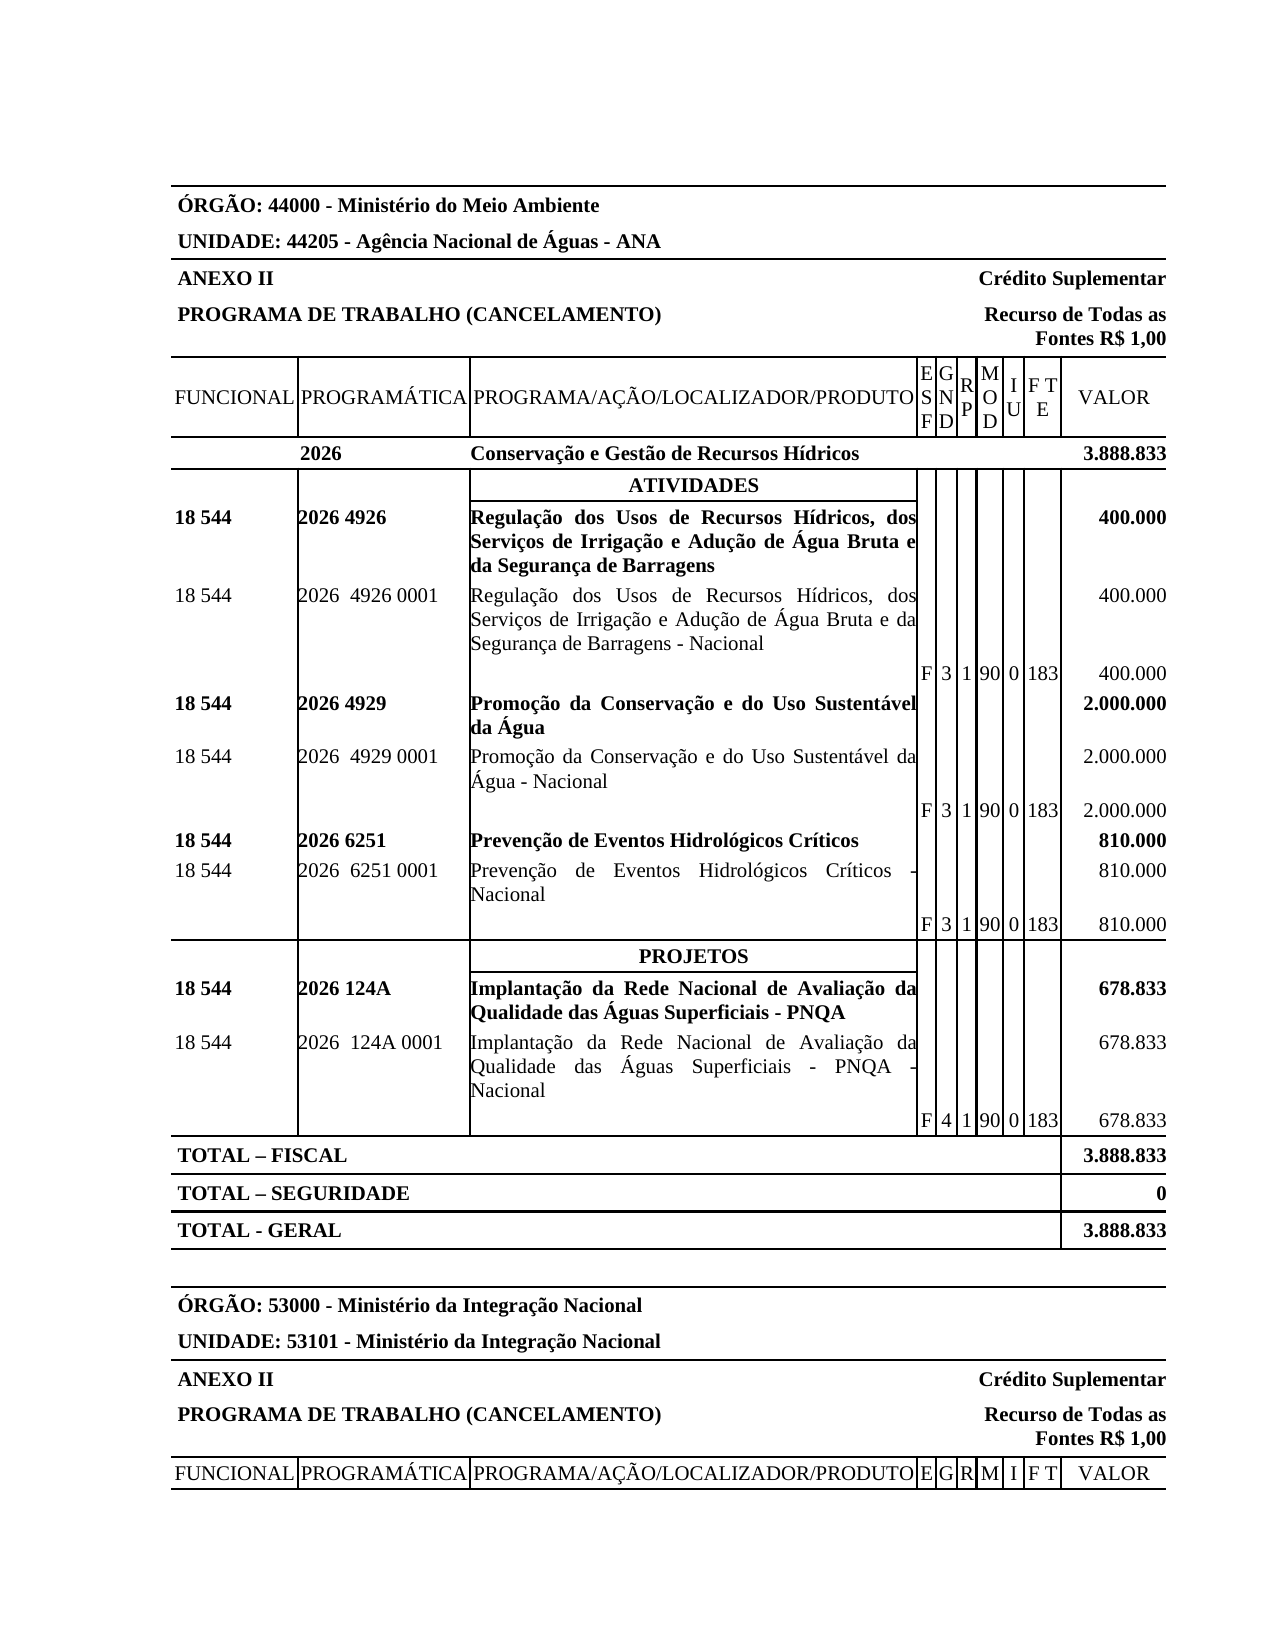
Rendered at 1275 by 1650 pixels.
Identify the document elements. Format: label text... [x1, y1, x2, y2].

table_cell TOTAL – FISCAL [171, 1137, 1060, 1173]
table_cell [1004, 855, 1023, 909]
table_cell Promoção da Conservação e do Uso Sustentável da Água [471, 688, 916, 742]
table_cell [937, 855, 956, 909]
table_cell [918, 688, 935, 742]
table_cell F [918, 909, 935, 939]
table_cell [471, 909, 916, 939]
table_cell 2026 124A 0001 [299, 1027, 469, 1105]
table_cell FUNCIONAL [171, 1458, 297, 1488]
table_cell F [918, 658, 935, 688]
table_cell ÓRGÃO: 53000 - Ministério da Integração Nacional [171, 1288, 1166, 1323]
table_cell 18 544 [171, 825, 297, 855]
table_cell 2026 124A [299, 971, 469, 1027]
table_cell [171, 1250, 1061, 1286]
table_cell [918, 500, 935, 580]
table_cell [978, 580, 1002, 658]
table_cell [299, 470, 469, 499]
table_cell [958, 470, 975, 499]
table_cell 18 544 [171, 855, 297, 909]
table_cell 0 [1004, 1105, 1023, 1135]
table_cell [937, 688, 956, 742]
table_cell [1004, 470, 1023, 499]
table_cell 2026 4926 [299, 500, 469, 580]
table_cell [1004, 825, 1023, 855]
table_cell 2026 4929 0001 [299, 742, 469, 796]
table_cell ANEXO II [171, 260, 917, 296]
table_cell [299, 658, 469, 688]
table_cell [1025, 1027, 1060, 1105]
table_cell [1025, 825, 1060, 855]
table_cell [917, 1323, 1166, 1359]
table_cell 18 544 [171, 500, 297, 580]
table_cell [1025, 941, 1060, 971]
table_cell [1025, 742, 1060, 796]
table_cell Recurso de Todas as Fontes R$ 1,00 [917, 296, 1166, 356]
table_cell Implantação da Rede Nacional de Avaliação da Qualidade das Águas Superficiais - PNQA - Nacional [471, 1027, 916, 1105]
table_cell TOTAL – SEGURIDADE [171, 1175, 1060, 1210]
table_cell 678.833 [1062, 1027, 1166, 1105]
table_cell 400.000 [1062, 580, 1166, 658]
table_cell 2.000.000 [1062, 688, 1166, 742]
table_cell [937, 971, 956, 1027]
table_cell PROGRAMÁTICA [299, 358, 469, 436]
table_cell [171, 658, 297, 688]
table_cell PROGRAMA/AÇÃO/LOCALIZADOR/PRODUTO [471, 358, 916, 436]
table_cell 90 [978, 909, 1002, 939]
table_cell [1061, 1250, 1166, 1286]
table_cell 18 544 [171, 971, 297, 1027]
table_cell PROGRAMA/AÇÃO/LOCALIZADOR/PRODUTO [471, 1458, 916, 1488]
table_cell 18 544 [171, 580, 297, 658]
table_cell [958, 941, 975, 971]
table_cell 678.833 [1062, 971, 1166, 1027]
table_cell 678.833 [1062, 1105, 1166, 1135]
table_cell [171, 941, 297, 971]
table_cell [1025, 688, 1060, 742]
table_cell F T E [1025, 358, 1060, 436]
table_cell [1025, 971, 1060, 1027]
table_cell [937, 470, 956, 499]
table_cell 18 544 [171, 688, 297, 742]
table_cell 3 [937, 796, 956, 825]
table_cell Projetos [471, 941, 916, 971]
table_cell I U [1004, 358, 1023, 436]
table_cell ÓRGÃO: 44000 - Ministério do Meio Ambiente [171, 187, 1166, 223]
table_cell 2026 [171, 438, 470, 468]
table_cell [958, 688, 975, 742]
table_cell 3.888.833 [1062, 1213, 1166, 1248]
table_cell 2026 4926 0001 [299, 580, 469, 658]
table_cell [978, 742, 1002, 796]
table_cell F [918, 796, 935, 825]
table_cell [1025, 500, 1060, 580]
table_cell [918, 470, 935, 499]
table_cell Conservação e Gestão de Recursos Hídricos [470, 438, 1061, 468]
table_cell [978, 500, 1002, 580]
table_cell G [937, 1458, 956, 1488]
table_cell FUNCIONAL [171, 358, 297, 436]
table_cell [1004, 688, 1023, 742]
table_cell 1 [958, 909, 975, 939]
table_cell Atividades [471, 470, 916, 499]
table_cell 90 [978, 1105, 1002, 1135]
table_cell [937, 1027, 956, 1105]
table_cell VALOR [1062, 1458, 1166, 1488]
table_cell 2.000.000 [1062, 742, 1166, 796]
table_cell [958, 500, 975, 580]
table_cell [1004, 500, 1023, 580]
table_cell [917, 223, 1166, 258]
table_cell M [978, 1458, 1002, 1488]
table_cell [978, 941, 1002, 971]
table_cell I [1004, 1458, 1023, 1488]
table_cell [1062, 941, 1166, 971]
table_cell [171, 796, 297, 825]
table_cell [918, 941, 935, 971]
table_cell TOTAL - GERAL [171, 1213, 1060, 1248]
table_cell [918, 580, 935, 658]
table_cell Crédito Suplementar [917, 1361, 1166, 1396]
table_cell [299, 909, 469, 939]
table_cell [299, 796, 469, 825]
table_cell Promoção da Conservação e do Uso Sustentável da Água - Nacional [471, 742, 916, 796]
table_cell 2026 6251 [299, 825, 469, 855]
table_cell [471, 1105, 916, 1135]
table_cell [1004, 941, 1023, 971]
table_cell [1004, 1027, 1023, 1105]
table_cell UNIDADE: 44205 - Agência Nacional de Águas - ANA [171, 223, 917, 258]
table_cell [958, 971, 975, 1027]
table_cell Implantação da Rede Nacional de Avaliação da Qualidade das Águas Superficiais - PNQA [471, 973, 916, 1027]
table_cell Crédito Suplementar [917, 260, 1166, 296]
table_cell F T [1025, 1458, 1060, 1488]
table_cell [1004, 971, 1023, 1027]
table_cell VALOR [1062, 358, 1166, 436]
table_cell [171, 1105, 297, 1135]
table_cell 0 [1004, 658, 1023, 688]
table_cell [937, 825, 956, 855]
table_cell 0 [1004, 909, 1023, 939]
table_cell PROGRAMÁTICA [299, 1458, 469, 1488]
table_cell 2026 6251 0001 [299, 855, 469, 909]
table_cell UNIDADE: 53101 - Ministério da Integração Nacional [171, 1323, 917, 1359]
table_cell [958, 1027, 975, 1105]
table_cell 3 [937, 909, 956, 939]
table_cell [1061, 148, 1166, 185]
table_cell [1025, 580, 1060, 658]
table_cell 3 [937, 658, 956, 688]
table_cell M O D [978, 358, 1002, 436]
table_cell 2.000.000 [1062, 796, 1166, 825]
table_cell [937, 500, 956, 580]
table_cell [937, 941, 956, 971]
table_cell [1025, 470, 1060, 499]
table_cell [1004, 742, 1023, 796]
table_cell [958, 855, 975, 909]
table_cell 3.888.833 [1061, 438, 1166, 468]
table_cell [471, 796, 916, 825]
table_cell [299, 1105, 469, 1135]
table_cell [937, 580, 956, 658]
table_cell [978, 1027, 1002, 1105]
table_cell 0 [1004, 796, 1023, 825]
table_cell [918, 742, 935, 796]
table_cell 810.000 [1062, 825, 1166, 855]
table_cell [1004, 580, 1023, 658]
table_cell [978, 470, 1002, 499]
table_cell 400.000 [1062, 658, 1166, 688]
table_cell [958, 742, 975, 796]
table_cell PROGRAMA DE TRABALHO (CANCELAMENTO) [171, 1396, 917, 1456]
table_cell 3.888.833 [1062, 1137, 1166, 1173]
table_cell [171, 470, 297, 499]
table_cell ANEXO II [171, 1361, 917, 1396]
table_cell 2026 4929 [299, 688, 469, 742]
table_cell 18 544 [171, 742, 297, 796]
table_cell [918, 825, 935, 855]
table_cell Prevenção de Eventos Hidrológicos Críticos - Nacional [471, 855, 916, 909]
table_cell E S F [918, 358, 935, 436]
table_cell Prevenção de Eventos Hidrológicos Críticos [471, 825, 916, 855]
table_cell 183 [1025, 1105, 1060, 1135]
table_cell 4 [937, 1105, 956, 1135]
table_cell Regulação dos Usos de Recursos Hídricos, dos Serviços de Irrigação e Adução de Água Bruta e da Segurança de Barragens - Nacional [471, 580, 916, 658]
table_cell R P [958, 358, 975, 436]
table_cell 1 [958, 658, 975, 688]
table_cell G N D [937, 358, 956, 436]
table_cell [171, 148, 1061, 185]
table_cell R [958, 1458, 975, 1488]
table_cell [918, 971, 935, 1027]
table_cell 0 [1062, 1175, 1166, 1210]
table_cell [171, 909, 297, 939]
table_cell [978, 688, 1002, 742]
table_cell 183 [1025, 658, 1060, 688]
table_cell 183 [1025, 796, 1060, 825]
table_cell E [918, 1458, 935, 1488]
table_cell F [918, 1105, 935, 1135]
table_cell [299, 941, 469, 971]
table_cell 90 [978, 796, 1002, 825]
table_cell 183 [1025, 909, 1060, 939]
table_cell 90 [978, 658, 1002, 688]
table_cell [958, 580, 975, 658]
table_cell [978, 971, 1002, 1027]
table_cell Regulação dos Usos de Recursos Hídricos, dos Serviços de Irrigação e Adução de Água Bruta e da Segurança de Barragens [471, 502, 916, 580]
table_cell 810.000 [1062, 909, 1166, 939]
table_cell [978, 855, 1002, 909]
table_cell 400.000 [1062, 500, 1166, 580]
table_cell 18 544 [171, 1027, 297, 1105]
table_cell [1025, 855, 1060, 909]
table_cell 810.000 [1062, 855, 1166, 909]
table_cell [471, 658, 916, 688]
table_cell [1062, 470, 1166, 499]
table_cell 1 [958, 1105, 975, 1135]
table_cell [918, 855, 935, 909]
table_cell [918, 1027, 935, 1105]
table_cell Recurso de Todas as Fontes R$ 1,00 [917, 1396, 1166, 1456]
table_cell [958, 825, 975, 855]
table_cell [978, 825, 1002, 855]
table_cell 1 [958, 796, 975, 825]
table_cell PROGRAMA DE TRABALHO (CANCELAMENTO) [171, 296, 917, 356]
table_cell [937, 742, 956, 796]
